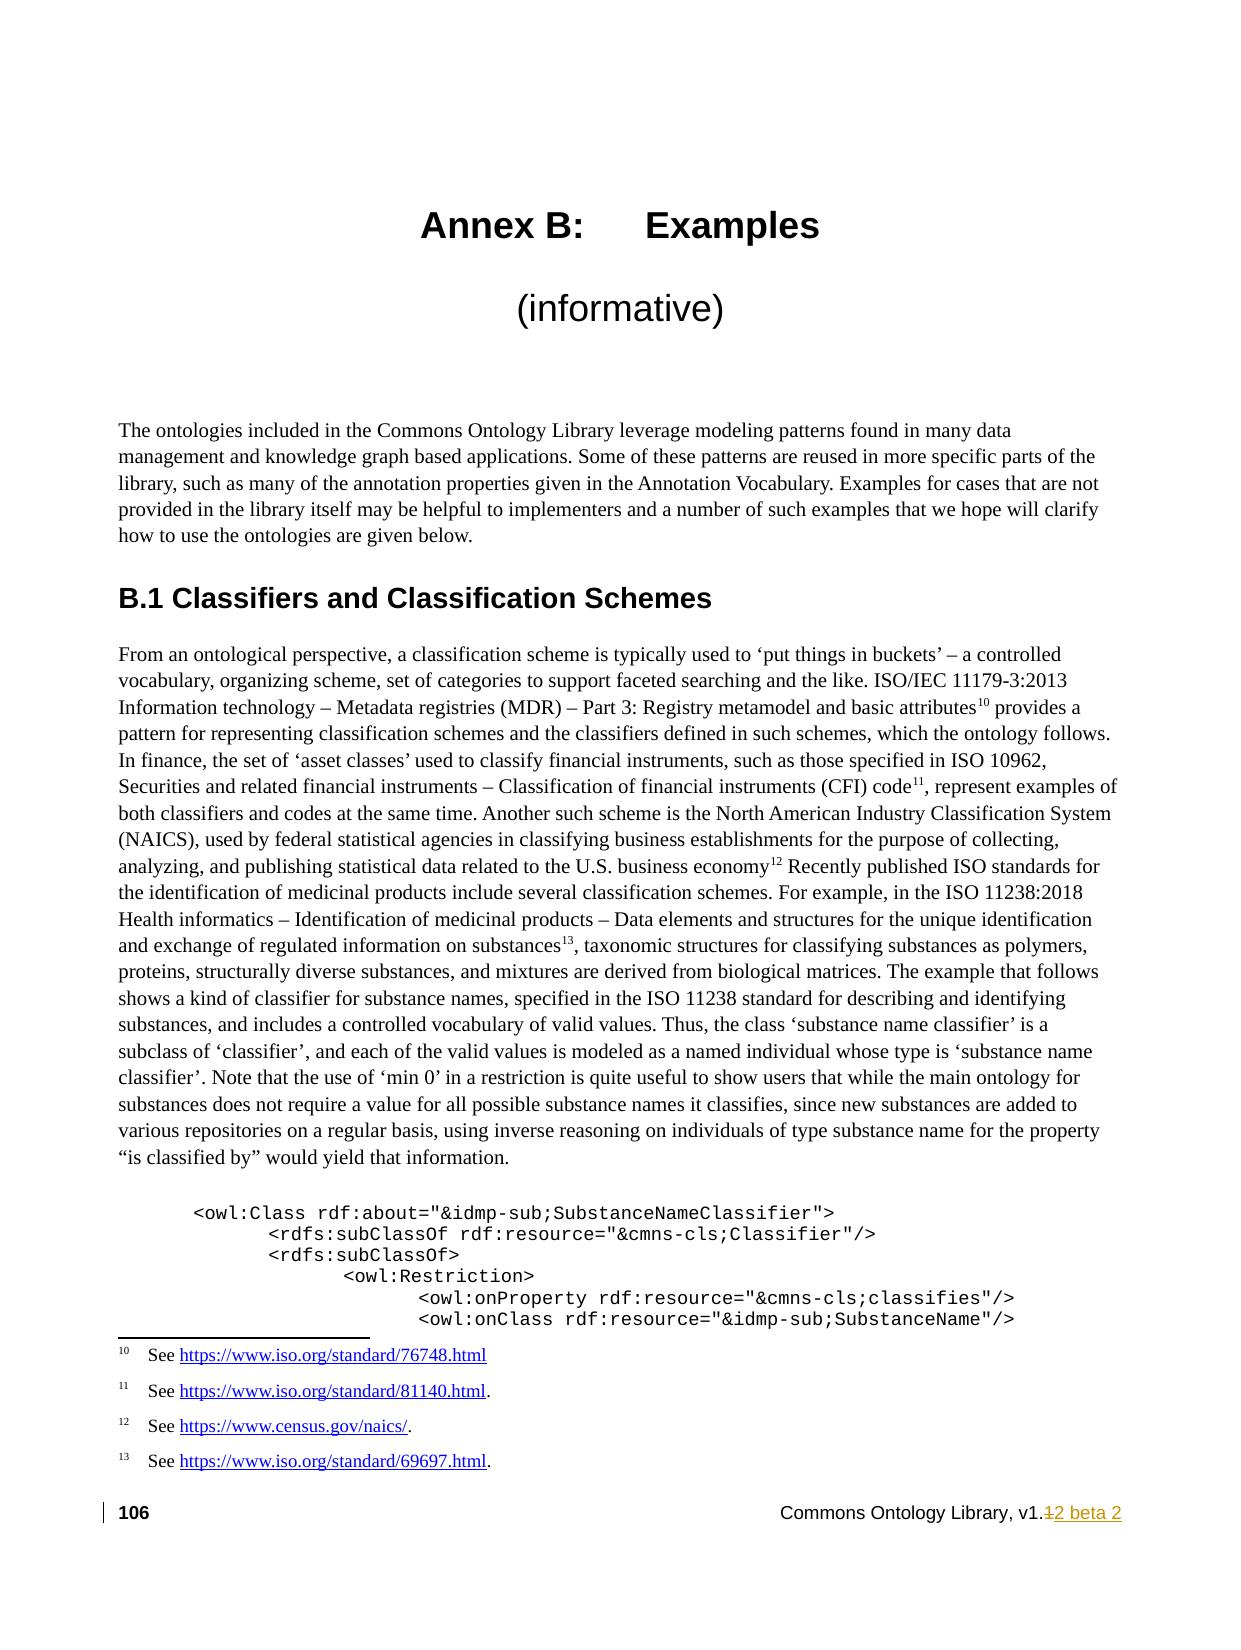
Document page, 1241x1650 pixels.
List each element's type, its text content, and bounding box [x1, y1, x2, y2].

text <owl:onProperty rdf:resource="&cmns-cls;classifies"/> [118, 1288, 1122, 1310]
text <rdfs:subClassOf> [118, 1246, 1122, 1267]
text <rdfs:subClassOf rdf:resource="&cmns-cls;Classifier"/> [118, 1225, 1122, 1246]
text See https://www.iso.org/standard/69697.html. [118, 1450, 1122, 1472]
text <owl:Class rdf:about="&idmp-sub;SubstanceNameClassifier"> [118, 1203, 1122, 1225]
subtitle Examples [118, 203, 1122, 246]
text See https://www.iso.org/standard/76748.html [118, 1344, 1122, 1366]
text <owl:onClass rdf:resource="&idmp-sub;SubstanceName"/> [118, 1310, 1122, 1331]
subtitle (informative) [118, 287, 1122, 330]
text The ontologies included in the Commons Ontology Library leverage modeling patterns found in many data management and knowledge graph based applications. Some of these patterns are reused in more specific parts of the library, such as many of the annotation properties given in the Annotation Vocabulary. Examples for cases that are not provided in the library itself may be helpful to implementers and a number of such examples that we hope will clarify how to use the ontologies are given below. [118, 417, 1122, 547]
subtitle B.1 Classifiers and Classification Schemes [118, 581, 1122, 614]
text From an ontological perspective, a classification scheme is typically used to ‘put things in buckets’ – a controlled vocabulary, organizing scheme, set of categories to support faceted searching and the like. ISO/IEC 11179-3:2013 Information technology – Metadata registries (MDR) – Part 3: Registry metamodel and basic attributes provides a pattern for representing classification schemes and the classifiers defined in such schemes, which the ontology follows. In finance, the set of ‘asset classes’ used to classify financial instruments, such as those specified in ISO 10962, Securities and related financial instruments – Classification of financial instruments (CFI) code, represent examples of both classifiers and codes at the same time. Another such scheme is the North American Industry Classification System (NAICS), used by federal statistical agencies in classifying business establishments for the purpose of collecting, analyzing, and publishing statistical data related to the U.S. business economy Recently published ISO standards for the identification of medicinal products include several classification schemes. For example, in the ISO 11238:2018 Health informatics – Identification of medicinal products – Data elements and structures for the unique identification and exchange of regulated information on substances, taxonomic structures for classifying substances as polymers, proteins, structurally diverse substances, and mixtures are derived from biological matrices. The example that follows shows a kind of classifier for substance names, specified in the ISO 11238 standard for describing and identifying substances, and includes a controlled vocabulary of valid values. Thus, the class ‘substance name classifier’ is a subclass of ‘classifier’, and each of the valid values is modeled as a named individual whose type is ‘substance name classifier’. Note that the use of ‘min 0’ in a restriction is quite useful to show users that while the main ontology for substances does not require a value for all possible substance names it classifies, since new substances are added to various repositories on a regular basis, using inverse reasoning on individuals of type substance name for the property “is classified by” would yield that information. [118, 642, 1122, 1169]
text See https://www.iso.org/standard/81140.html. [118, 1379, 1122, 1401]
text <owl:Restriction> [118, 1267, 1122, 1288]
text See https://www.census.gov/naics/. [118, 1415, 1122, 1436]
